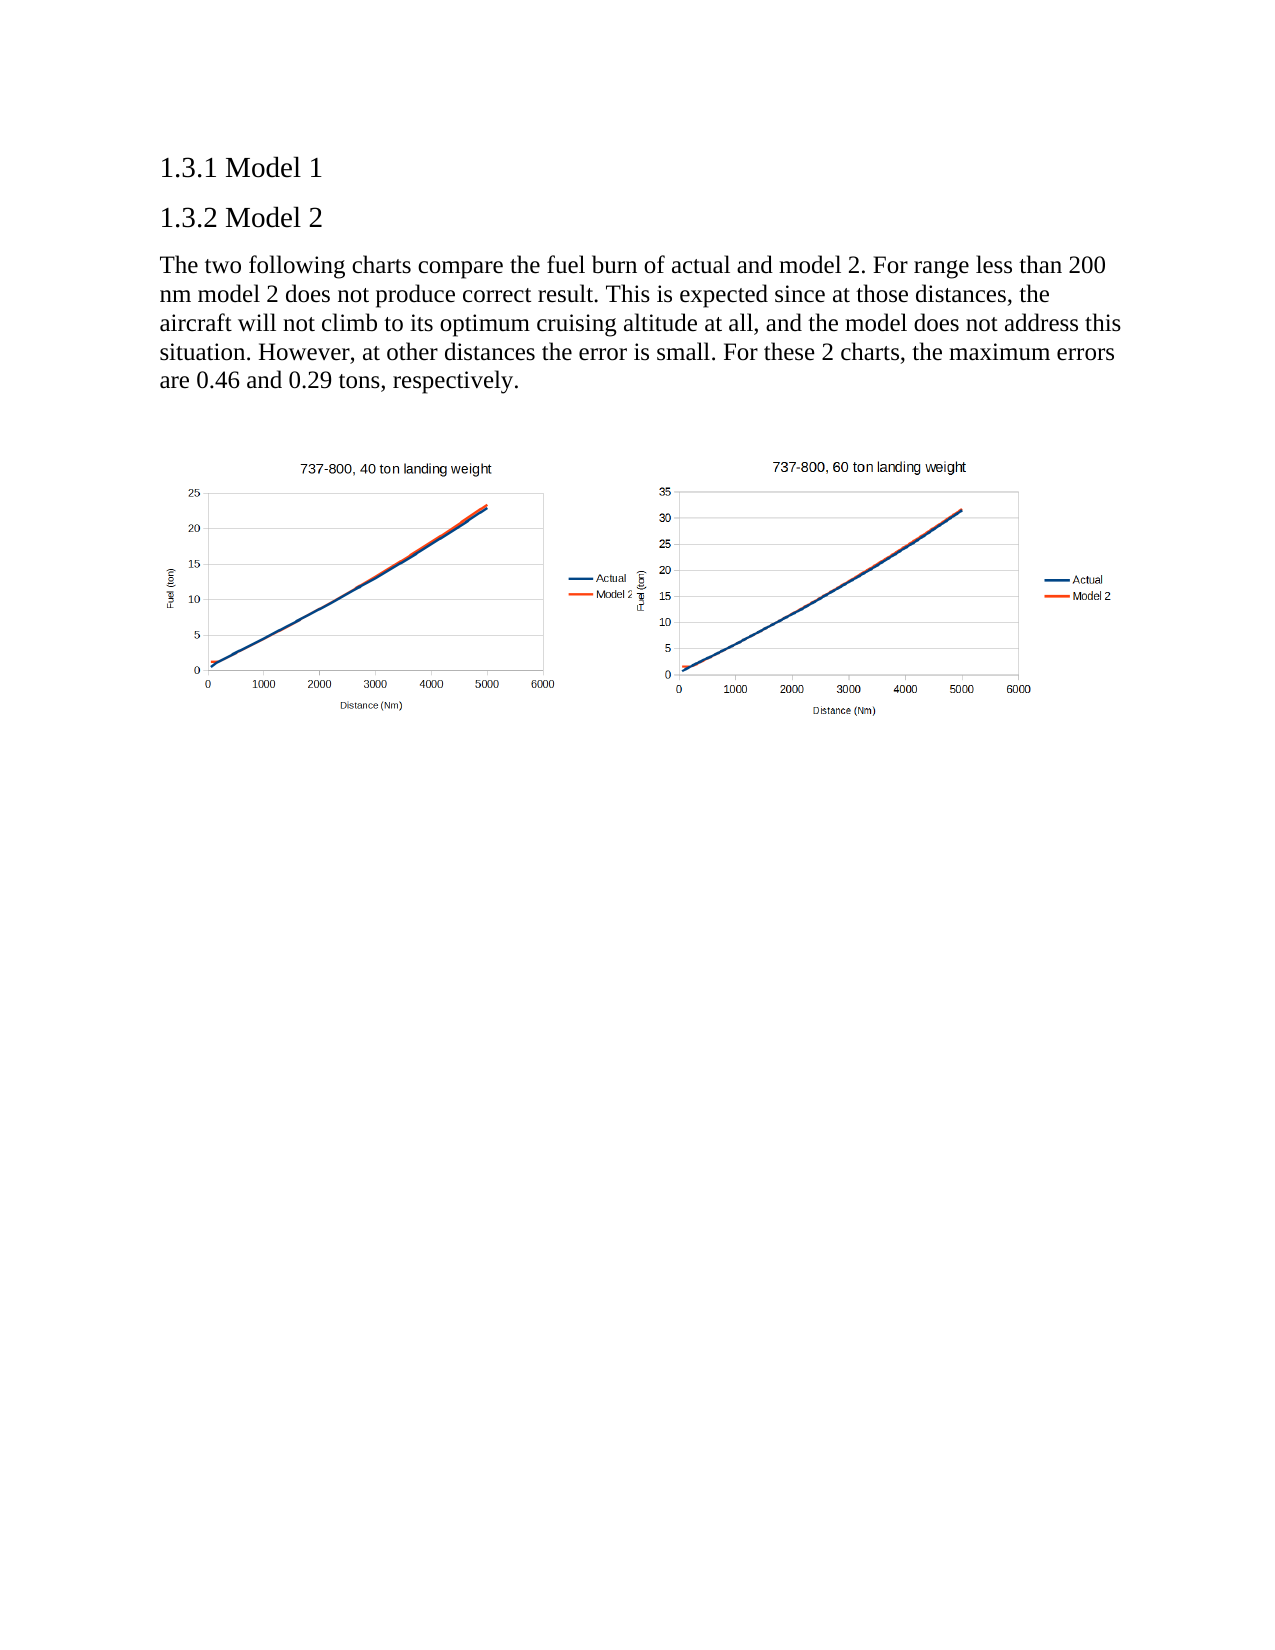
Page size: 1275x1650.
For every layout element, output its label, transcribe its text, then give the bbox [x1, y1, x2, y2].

picture [159, 456, 1117, 727]
text 1.3.2 Model 2 [159, 200, 1125, 234]
text The two following charts compare the fuel burn of actual and model 2. For range less than 200 nm model 2 does not produce correct result. This is expected since at those distances, the aircraft will not climb to its optimum cruising altitude at all, and the model does not address this situation. However, at other distances the error is small. For these 2 charts, the maximum errors are 0.46 and 0.29 tons, respectively. [159, 250, 1125, 394]
text 1.3.1 Model 1 [159, 150, 1125, 183]
